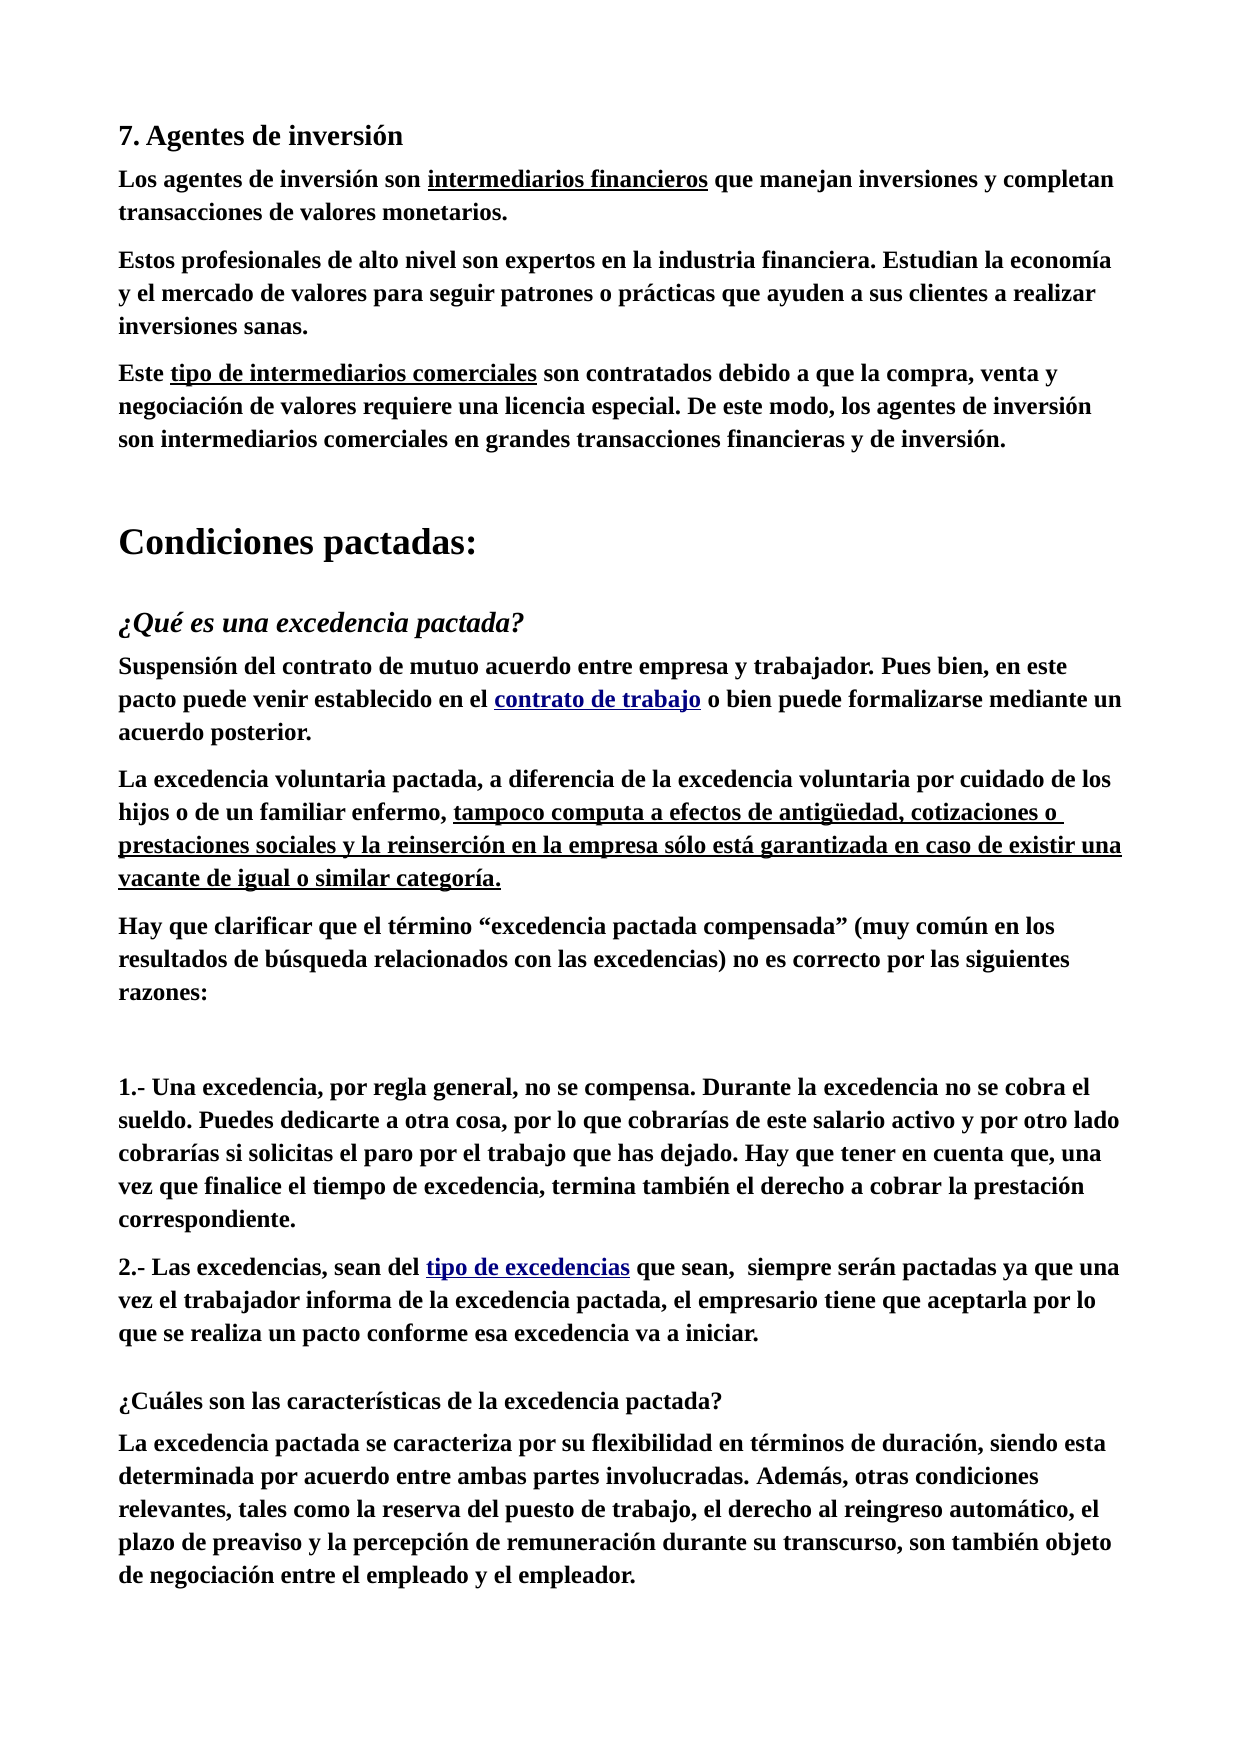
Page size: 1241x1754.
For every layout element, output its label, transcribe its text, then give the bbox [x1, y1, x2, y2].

text Hay que clarificar que el término “excedencia pactada compensada” (muy común en los resultados de búsqueda relacionados con las excedencias) no es correcto por las siguientes razones: [118, 911, 1122, 1006]
text Estos profesionales de alto nivel son expertos en la industria financiera. Estudian la economía y el mercado de valores para seguir patrones o prácticas que ayuden a sus clientes a realizar inversiones sanas. [118, 245, 1122, 339]
text 1.- Una excedencia, por regla general, no se compensa. Durante la excedencia no se cobra el sueldo. Puedes dedicarte a otra cosa, por lo que cobrarías de este salario activo y por otro lado cobrarías si solicitas el paro por el trabajo que has dejado. Hay que tener en cuenta que, una vez que finalice el tiempo de excedencia, termina también el derecho a cobrar la prestación correspondiente. [118, 1072, 1122, 1233]
text Este tipo de intermediarios comerciales son contratados debido a que la compra, venta y negociación de valores requiere una licencia especial. De este modo, los agentes de inversión son intermediarios comerciales en grandes transacciones financieras y de inversión. [118, 358, 1122, 453]
text vacante de igual o similar categoría. [118, 857, 1122, 892]
text La excedencia voluntaria pactada, a diferencia de la excedencia voluntaria por cuidado de los hijos o de un familiar enfermo, tampoco computa a efectos de antigüedad, cotizaciones o prestaciones sociales y la reinserción en la empresa sólo está garantizada en caso de existir una [118, 764, 1122, 855]
text 2.- Las excedencias, sean del tipo de excedencias que sean, siempre serán pactadas ya que una vez el trabajador informa de la excedencia pactada, el empresario tiene que aceptarla por lo que se realiza un pacto conforme esa excedencia va a iniciar. [118, 1252, 1122, 1347]
text La excedencia pactada se caracteriza por su flexibilidad en términos de duración, siendo esta determinada por acuerdo entre ambas partes involucradas. Además, otras condiciones relevantes, tales como la reserva del puesto de trabajo, el derecho al reingreso automático, el plazo de preaviso y la percepción de remuneración durante su transcurso, son también objeto de negociación entre el empleado y el empleador. [118, 1428, 1122, 1588]
subtitle ¿Cuáles son las características de la excedencia pactada? [118, 1386, 1122, 1415]
text Suspensión del contrato de mutuo acuerdo entre empresa y trabajador. Pues bien, en este pacto puede venir establecido en el contrato de trabajo o bien puede formalizarse mediante un acuerdo posterior. [118, 651, 1122, 746]
subtitle 7. Agentes de inversión [118, 118, 1122, 152]
subtitle ¿Qué es una excedencia pactada? [118, 605, 1122, 638]
text Los agentes de inversión son intermediarios financieros que manejan inversiones y completan transacciones de valores monetarios. [118, 164, 1122, 226]
text Condiciones pactadas: [118, 520, 1122, 563]
